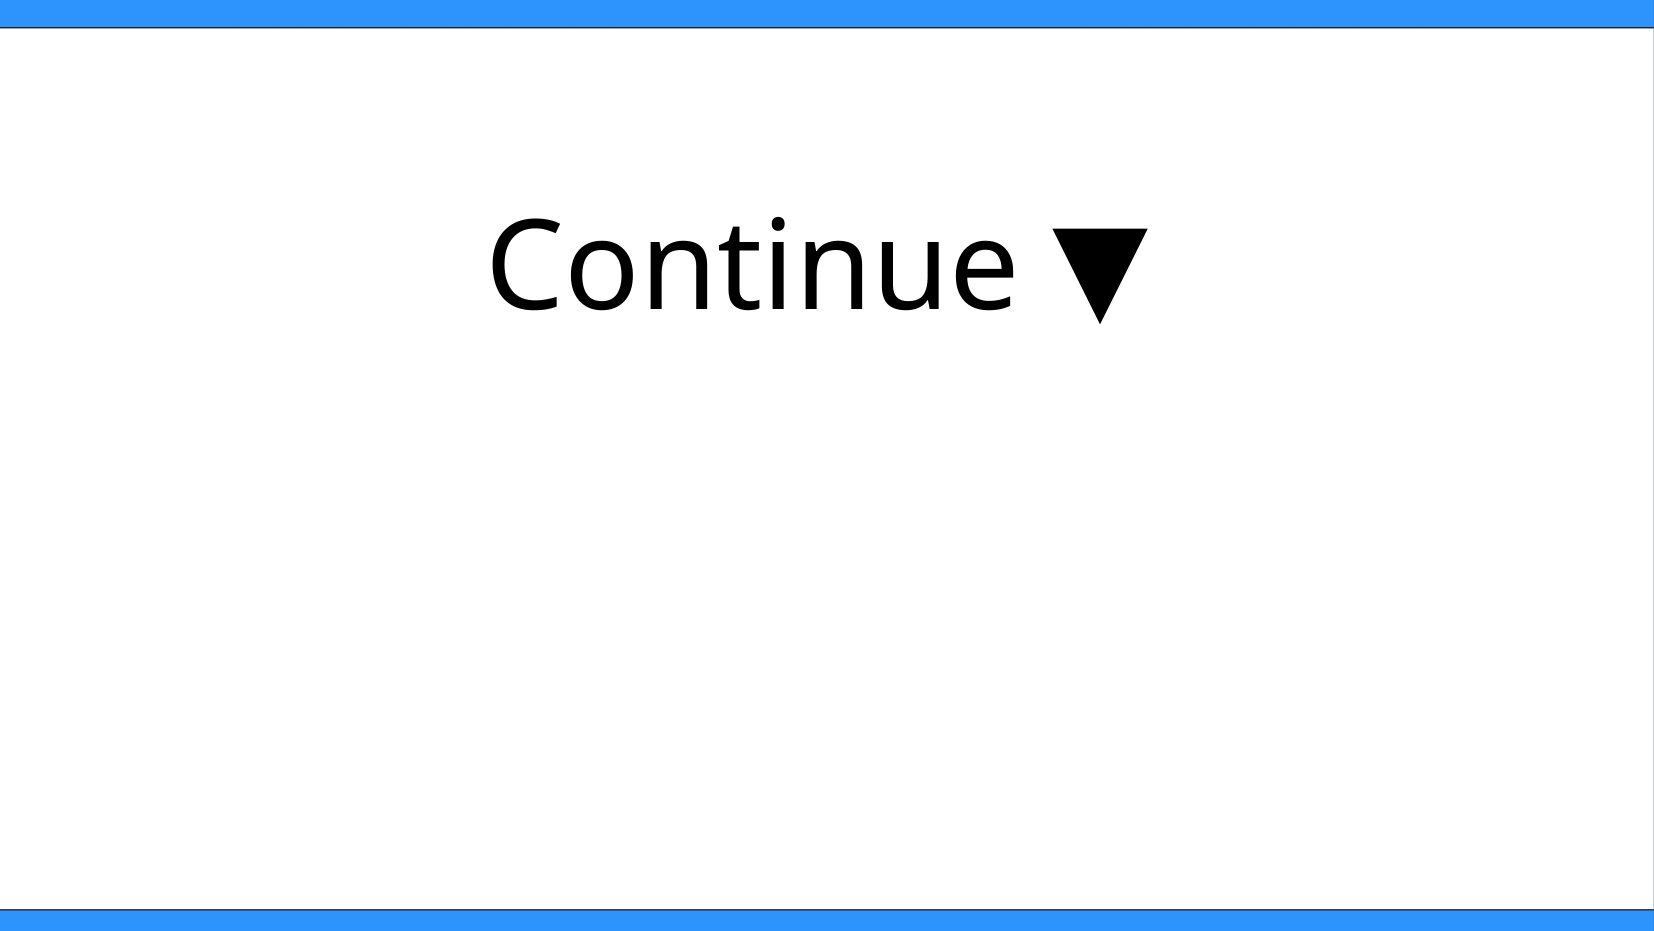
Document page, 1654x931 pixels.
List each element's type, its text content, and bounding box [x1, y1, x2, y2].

text_box Continue ▼ [240, 168, 1396, 391]
picture [0, 0, 1654, 931]
